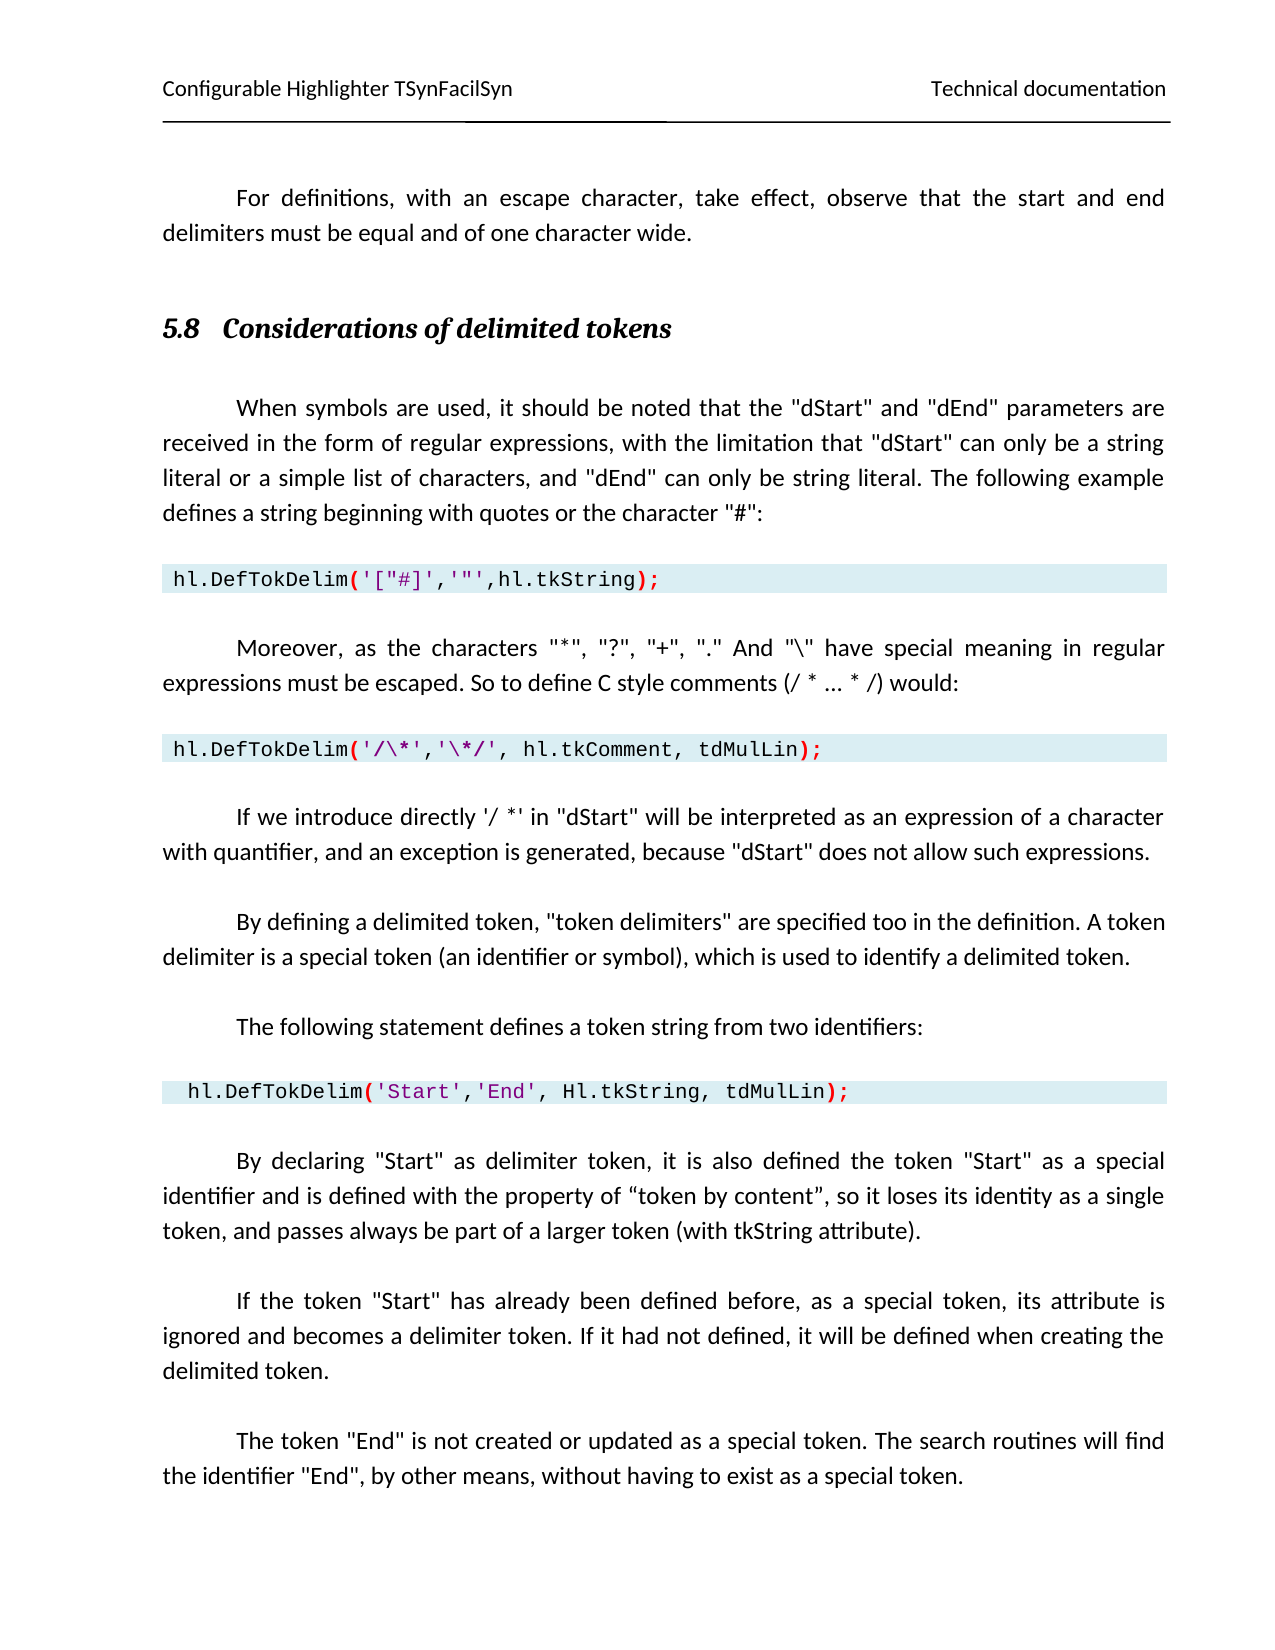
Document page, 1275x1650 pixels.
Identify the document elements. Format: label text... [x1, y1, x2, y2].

text The token "End" is not created or updated as a special token. The search routines will find the identifier "End", by other means, without having to exist as a special token. [162, 1425, 1167, 1491]
text If the token "Start" has already been defined before, as a special token, its attribute is ignored and becomes a delimiter token. If it had not defined, it will be defined when creating the delimited token. [162, 1285, 1167, 1386]
subtitle Considerations of delimited tokens [162, 313, 1167, 346]
text Moreover, as the characters "*", "?", "+", "." And "\" have special meaning in regular expressions must be escaped. So to define C style comments (/ * ... * /) would: [162, 632, 1167, 697]
text hl.DefTokDelim('Start','End', Hl.tkString, tdMulLin); [162, 1081, 1167, 1104]
text By declaring "Start" as delimiter token, it is also defined the token "Start" as a special identifier and is defined with the property of “token by content”, so it loses its identity as a single token, and passes always be part of a larger token (with tkString attribute). [162, 1145, 1167, 1246]
text hl.DefTokDelim('/\*','\*/', hl.tkComment, tdMulLin); [162, 734, 1167, 762]
text The following statement defines a token string from two identifiers: [162, 976, 1167, 1041]
text When symbols are used, it should be noted that the "dStart" and "dEnd" parameters are received in the form of regular expressions, with the limitation that "dStart" can only be a string literal or a simple list of characters, and "dEnd" can only be string literal. The following example defines a string beginning with quotes or the character "#": [162, 392, 1167, 528]
text By defining a delimited token, "token delimiters" are specified too in the definition. A token delimiter is a special token (an identifier or symbol), which is used to identify a delimited token. [162, 871, 1167, 971]
text hl.DefTokDelim('["#]','"',hl.tkString); [162, 564, 1167, 593]
text For definitions, with an escape character, take effect, observe that the start and end delimiters must be equal and of one character wide. [162, 148, 1167, 248]
text If we introduce directly '/ *' in "dStart" will be interpreted as an expression of a character with quantifier, and an exception is generated, because "dStart" does not allow such expressions. [162, 801, 1167, 866]
